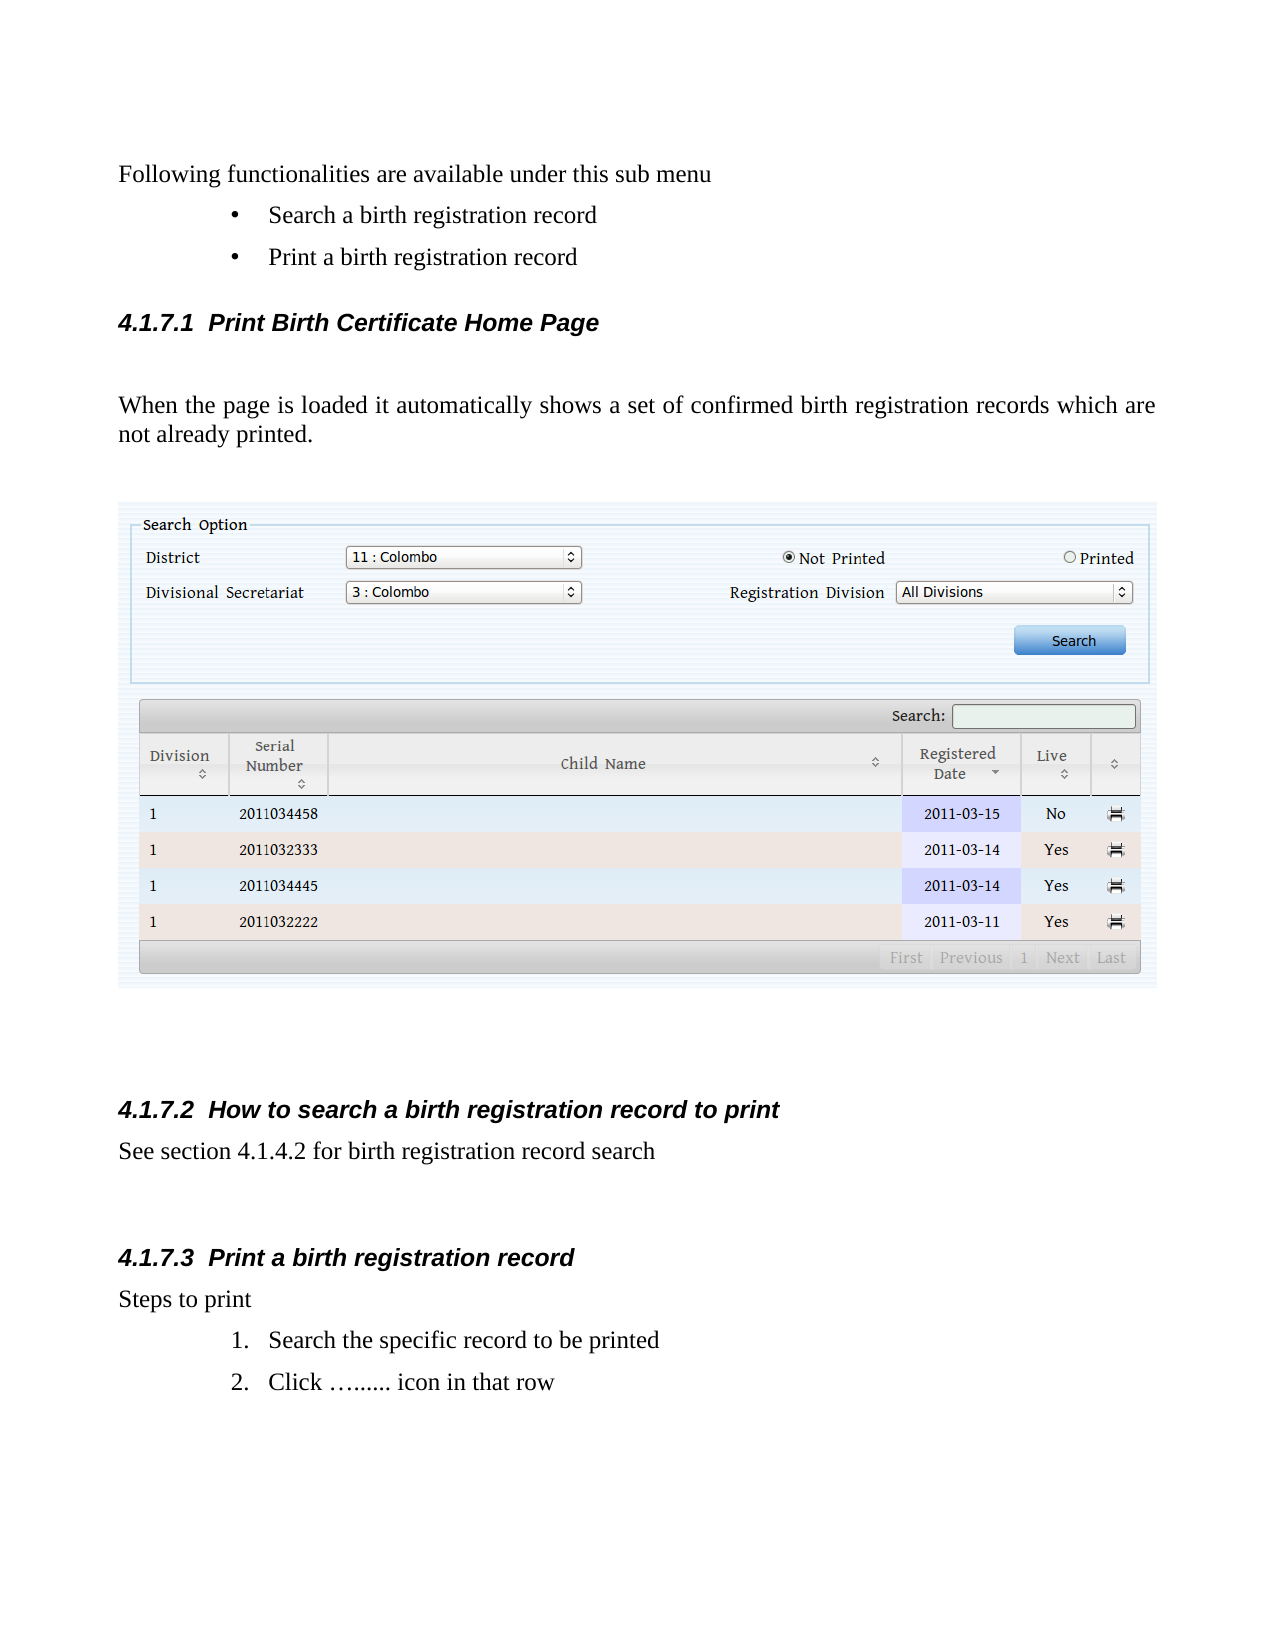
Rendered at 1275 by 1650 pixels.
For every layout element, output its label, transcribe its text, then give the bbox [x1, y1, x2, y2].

list Search the specific record to be printed [231, 1326, 1157, 1354]
list Print a birth registration record [231, 242, 1157, 271]
picture [118, 501, 1157, 988]
subtitle How to search a birth registration record to print [118, 1095, 1157, 1123]
text Following functionalities are available under this sub menu [118, 159, 1157, 188]
subtitle Print a birth registration record [118, 1243, 1157, 1272]
subtitle Print Birth Certificate Home Page [118, 308, 1157, 337]
list Search a birth registration record [231, 201, 1157, 229]
text See section 4.1.4.2 for birth registration record search [118, 1136, 1157, 1164]
text When the page is loaded it automatically shows a set of confirmed birth registration records which are not already printed. [118, 390, 1157, 448]
text Steps to print [118, 1284, 1157, 1313]
list Click …...... icon in that row [231, 1367, 1157, 1396]
